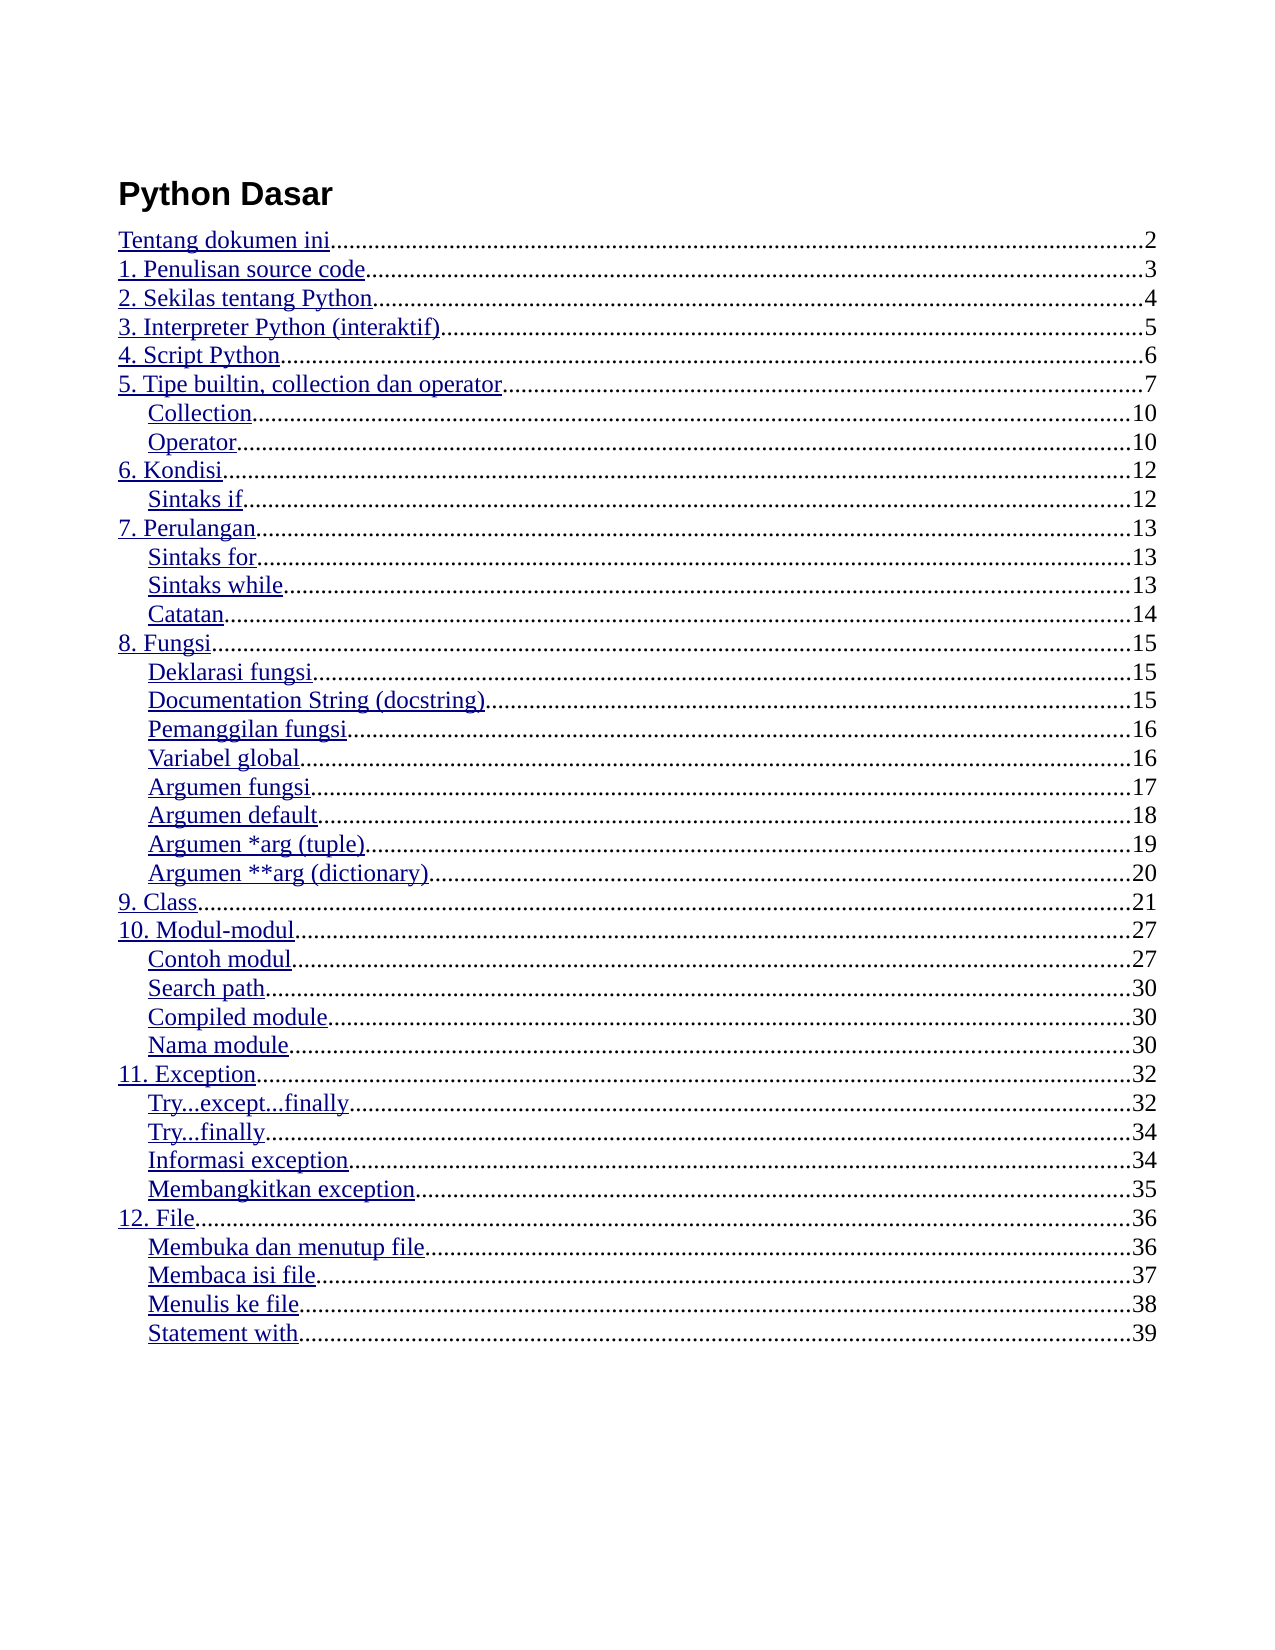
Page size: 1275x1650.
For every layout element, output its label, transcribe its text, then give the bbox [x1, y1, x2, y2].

text Informasi exception 34 [148, 1145, 1157, 1174]
text Membangkitkan exception 35 [148, 1174, 1157, 1203]
text Collection 10 [148, 398, 1157, 427]
text 5. Tipe builtin, collection dan operator 7 [118, 369, 1157, 398]
text Sintaks if 12 [148, 484, 1157, 513]
text Contoh modul 27 [148, 944, 1157, 973]
text Membaca isi file 37 [148, 1260, 1157, 1289]
text Catatan 14 [148, 599, 1157, 628]
text Operator 10 [148, 427, 1157, 455]
text Try...finally 34 [148, 1117, 1157, 1145]
text Deklarasi fungsi 15 [148, 657, 1157, 685]
text 7. Perulangan 13 [118, 513, 1157, 542]
text Pemanggilan fungsi 16 [148, 714, 1157, 743]
text Documentation String (docstring) 15 [148, 685, 1157, 714]
text Statement with 39 [148, 1318, 1157, 1347]
text 9. Class 21 [118, 887, 1157, 915]
text Menulis ke file 38 [148, 1289, 1157, 1318]
text 8. Fungsi 15 [118, 628, 1157, 657]
text 11. Exception 32 [118, 1059, 1157, 1088]
text Tentang dokumen ini 2 [118, 225, 1157, 254]
text 4. Script Python 6 [118, 340, 1157, 369]
text Nama module 30 [148, 1030, 1157, 1059]
text 10. Modul-modul 27 [118, 915, 1157, 944]
text Sintaks for 13 [148, 542, 1157, 570]
text 6. Kondisi 12 [118, 455, 1157, 484]
text 3. Interpreter Python (interaktif) 5 [118, 312, 1157, 340]
text Argumen **arg (dictionary) 20 [148, 858, 1157, 887]
text Variabel global 16 [148, 743, 1157, 772]
text 2. Sekilas tentang Python 4 [118, 283, 1157, 312]
text 1. Penulisan source code 3 [118, 254, 1157, 283]
subtitle Python Dasar [118, 174, 1157, 213]
text Sintaks while 13 [148, 570, 1157, 599]
text Argumen fungsi 17 [148, 772, 1157, 800]
text Argumen default 18 [148, 800, 1157, 829]
text Membuka dan menutup file 36 [148, 1232, 1157, 1260]
text Search path 30 [148, 973, 1157, 1002]
text Argumen *arg (tuple) 19 [148, 829, 1157, 858]
text Try...except...finally 32 [148, 1088, 1157, 1117]
text 12. File 36 [118, 1203, 1157, 1232]
text Compiled module 30 [148, 1002, 1157, 1030]
